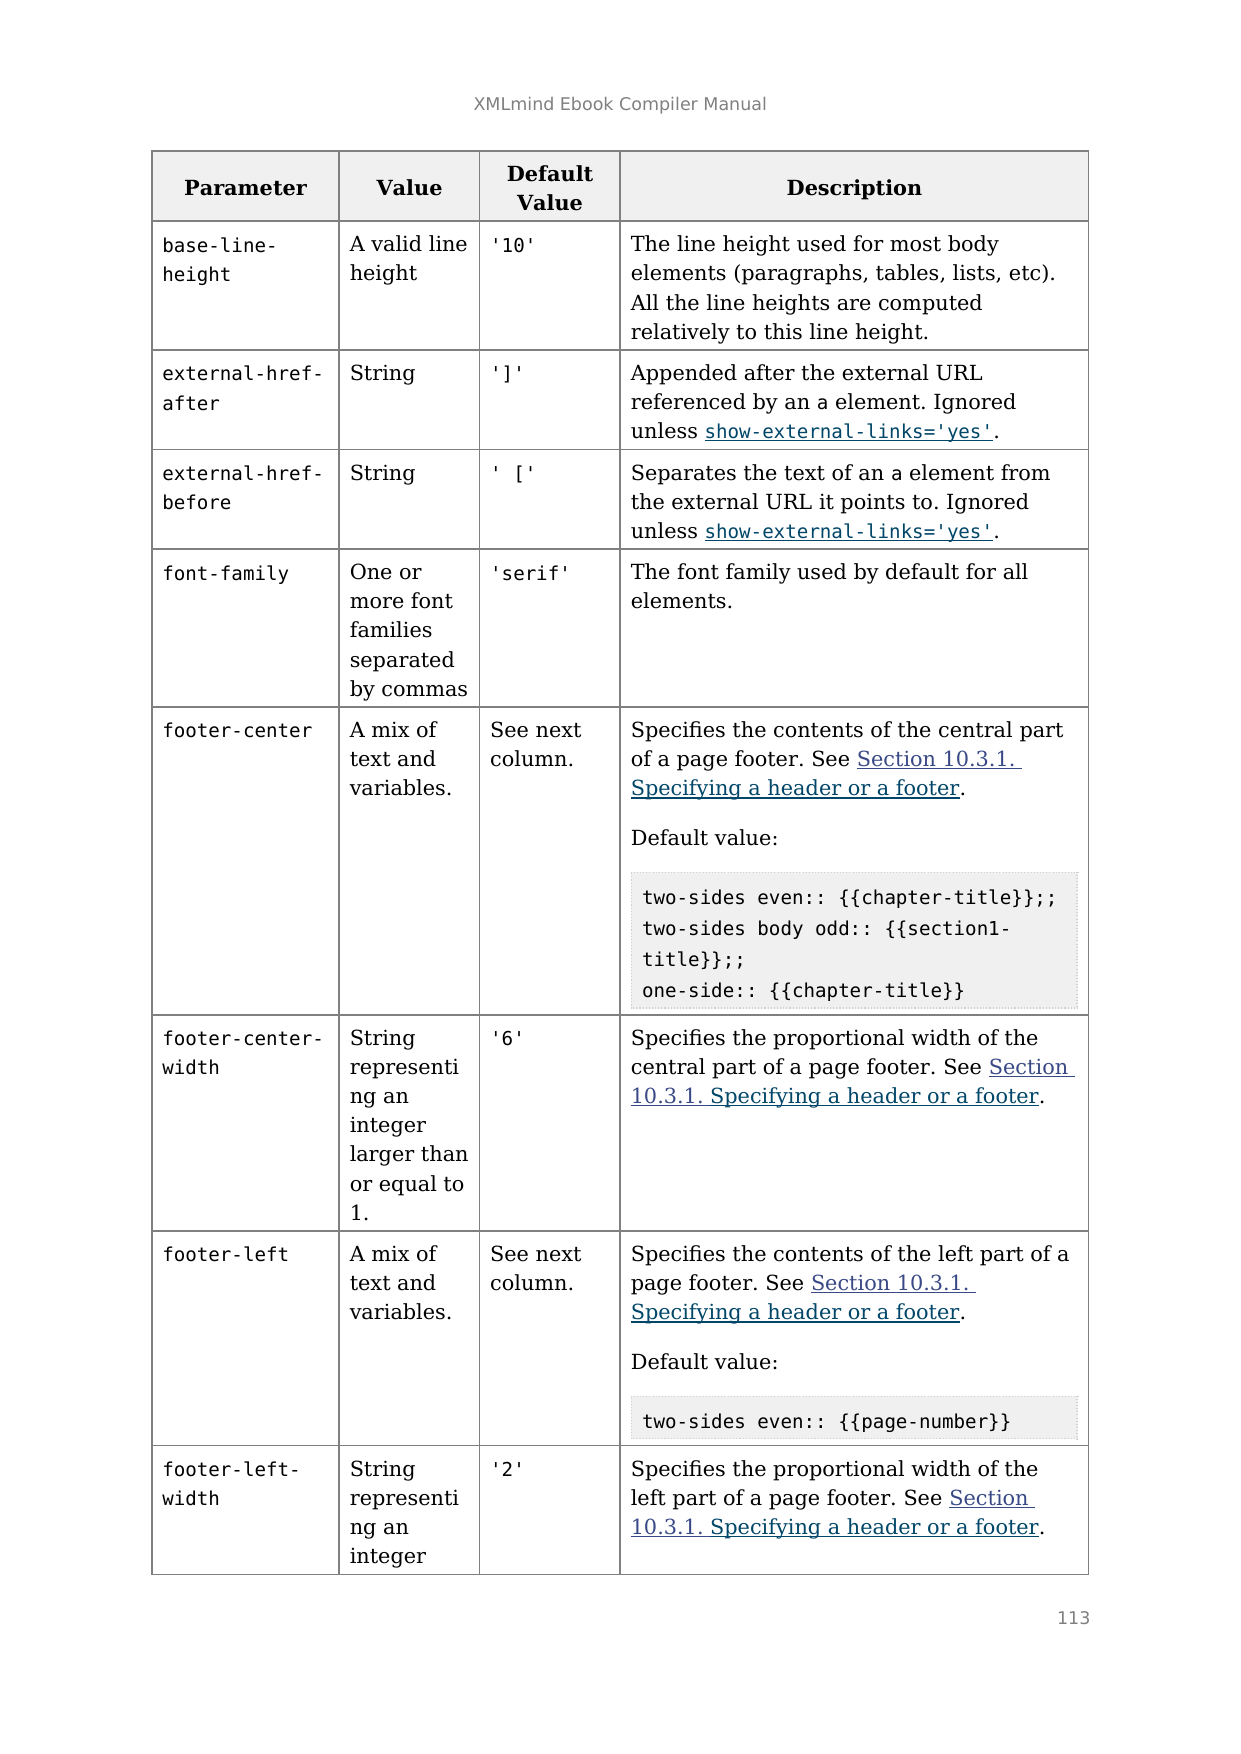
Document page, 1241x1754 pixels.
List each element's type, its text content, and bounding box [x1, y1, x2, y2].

table_cell '10' [480, 222, 619, 349]
table_cell base-line-height [153, 222, 338, 349]
table_cell ' [' [480, 450, 619, 548]
table_cell footer-center [153, 708, 338, 1014]
table_cell Specifies the contents of the central part of a page footer. See Section 10.3.1. Specifying a header or a footer. Default value: two-sides even:: {{chapter-title}};; two-sides body odd:: {{section1-title}};; one-side:: {{chapter-title}} [621, 708, 1088, 1014]
table_cell 'serif' [480, 550, 619, 706]
table_cell ']' [480, 351, 619, 449]
table_header Value [340, 152, 479, 220]
table_header Default Value [480, 152, 619, 220]
table_cell Separates the text of an a element from the external URL it points to. Ignored unless show-external-links='yes'. [621, 450, 1088, 548]
table_cell '6' [480, 1016, 619, 1230]
table_cell See next column. [480, 708, 619, 1014]
table_cell String representing an integer larger than or equal to 1. [340, 1016, 479, 1230]
table_cell footer-center-width [153, 1016, 338, 1230]
table_cell footer-left [153, 1232, 338, 1445]
table_cell '2' [480, 1446, 619, 1573]
table_cell Specifies the contents of the left part of a page footer. See Section 10.3.1. Specifying a header or a footer. Default value: two-sides even:: {{page-number}} [621, 1232, 1088, 1445]
table_header Description [621, 152, 1088, 220]
table_cell The font family used by default for all elements. [621, 550, 1088, 706]
table_cell Specifies the proportional width of the central part of a page footer. See Section 10.3.1. Specifying a header or a footer. [621, 1016, 1088, 1230]
table_cell Appended after the external URL referenced by an a element. Ignored unless show-external-links='yes'. [621, 351, 1088, 449]
table_cell String [340, 351, 479, 449]
table_header Parameter [153, 152, 338, 220]
table_cell String representing an integer [340, 1446, 479, 1573]
table_cell One or more font families separated by commas [340, 550, 479, 706]
table_cell Specifies the proportional width of the left part of a page footer. See Section 10.3.1. Specifying a header or a footer. [621, 1446, 1088, 1573]
table_cell String [340, 450, 479, 548]
table_cell A valid line height [340, 222, 479, 349]
table_cell See next column. [480, 1232, 619, 1445]
table_cell font-family [153, 550, 338, 706]
table_cell The line height used for most body elements (paragraphs, tables, lists, etc). All the line heights are computed relatively to this line height. [621, 222, 1088, 349]
table_cell A mix of text and variables. [340, 1232, 479, 1445]
table_cell external-href-before [153, 450, 338, 548]
table_cell external-href-after [153, 351, 338, 449]
table_cell footer-left-width [153, 1446, 338, 1573]
table_cell A mix of text and variables. [340, 708, 479, 1014]
